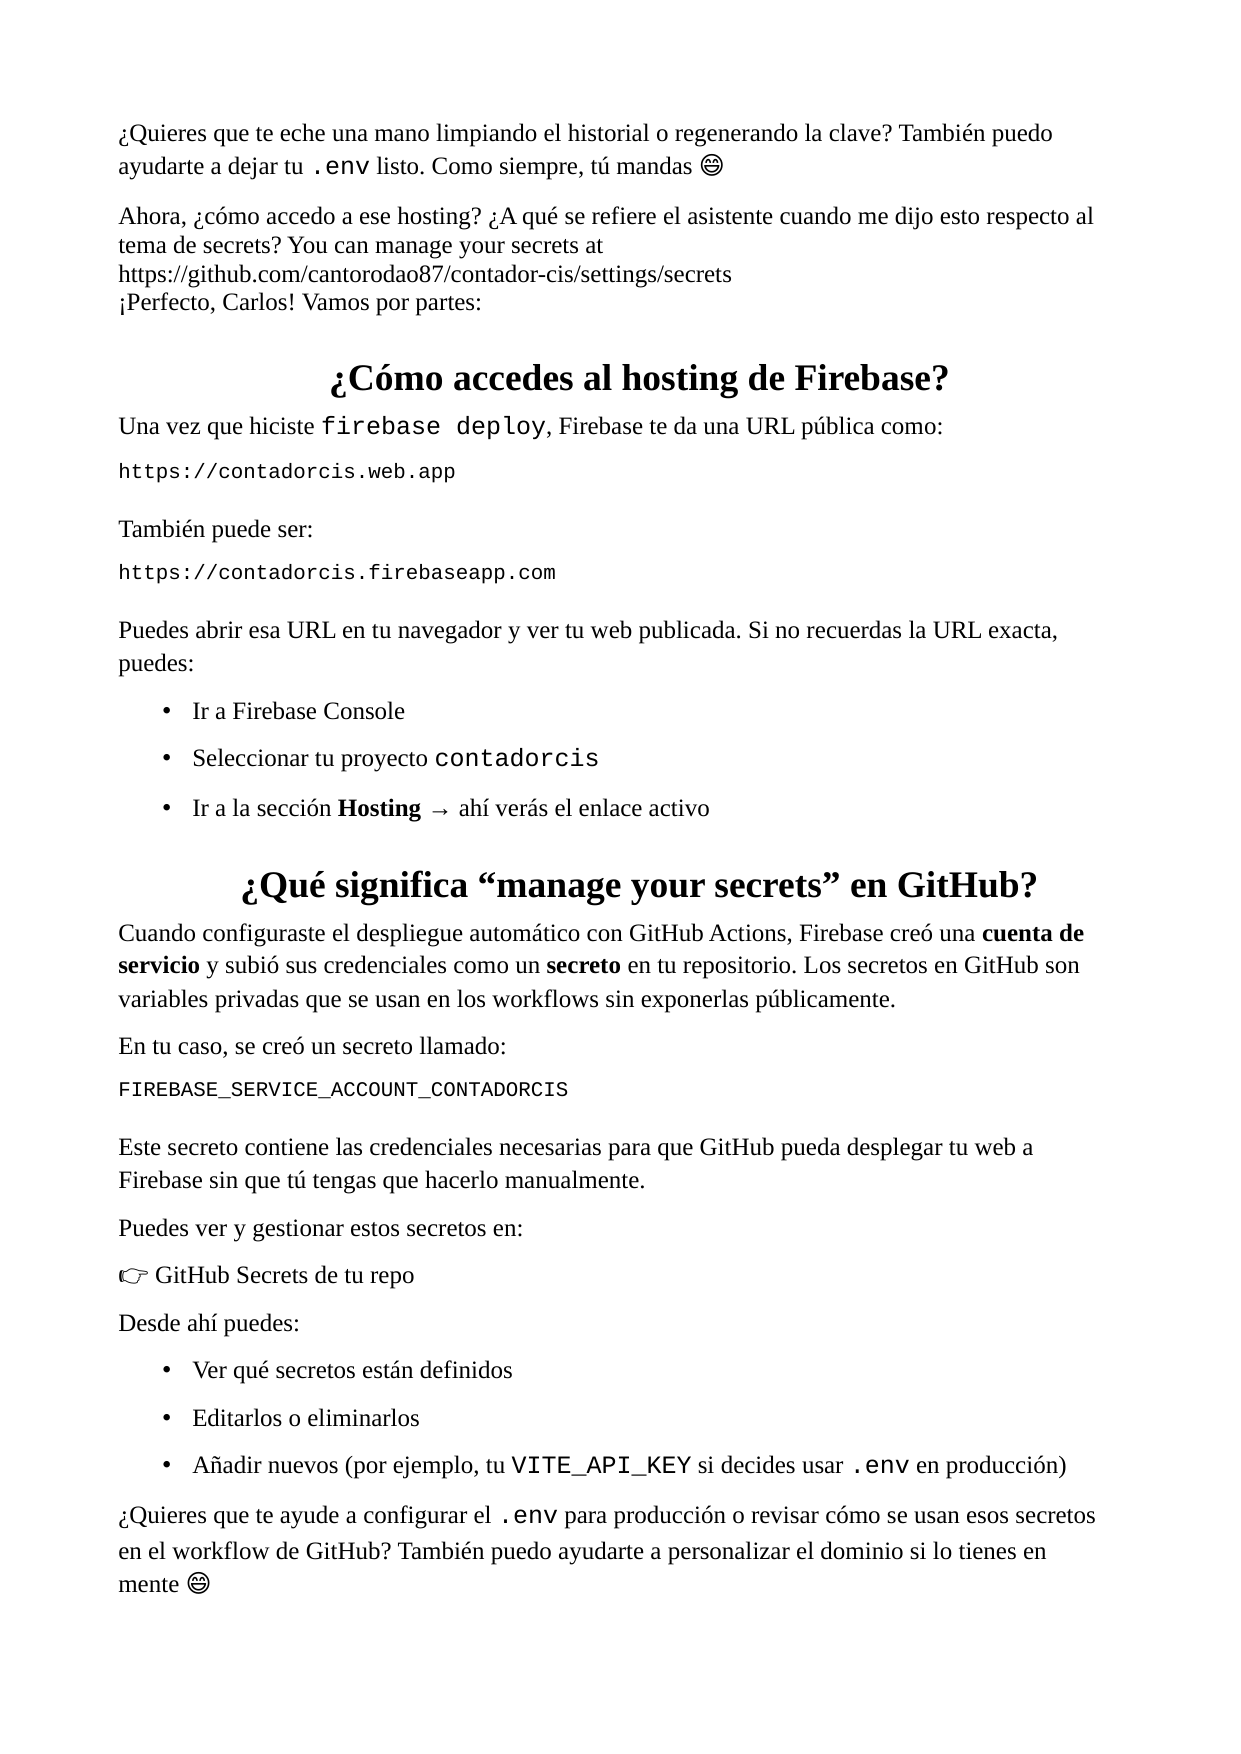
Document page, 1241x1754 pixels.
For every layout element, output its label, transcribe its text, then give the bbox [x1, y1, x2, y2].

text FIREBASE_SERVICE_ACCOUNT_CONTADORCIS [118, 1079, 1122, 1102]
text Este secreto contiene las credenciales necesarias para que GitHub pueda desplegar tu web a Firebase sin que tú tengas que hacerlo manualmente. [118, 1132, 1122, 1194]
text 👉 GitHub Secrets de tu repo [118, 1260, 1122, 1289]
text Ahora, ¿cómo accedo a ese hosting? ¿A qué se refiere el asistente cuando me dijo esto respecto al tema de secrets? You can manage your secrets at https://github.com/cantorodao87/contador-cis/settings/secrets [118, 201, 1122, 287]
list Seleccionar tu proyecto contadorcis [162, 743, 1122, 774]
text Puedes ver y gestionar estos secretos en: [118, 1213, 1122, 1241]
text También puede ser: [118, 514, 1122, 543]
list Ir a Firebase Console [162, 696, 1122, 725]
list Ir a la sección Hosting → ahí verás el enlace activo [162, 793, 1122, 822]
text https://contadorcis.firebaseapp.com [118, 562, 1122, 586]
text Puedes abrir esa URL en tu navegador y ver tu web publicada. Si no recuerdas la URL exacta, puedes: [118, 615, 1122, 677]
text Desde ahí puedes: [118, 1308, 1122, 1337]
text ¿Quieres que te eche una mano limpiando el historial o regenerando la clave? También puedo ayudarte a dejar tu .env listo. Como siempre, tú mandas 😄 [118, 118, 1122, 182]
list Ver qué secretos están definidos [162, 1355, 1122, 1384]
subtitle 🌐 ¿Cómo accedes al hosting de Firebase? [118, 356, 1122, 399]
text En tu caso, se creó un secreto llamado: [118, 1031, 1122, 1060]
text Cuando configuraste el despliegue automático con GitHub Actions, Firebase creó una cuenta de servicio y subió sus credenciales como un secreto en tu repositorio. Los secretos en GitHub son variables privadas que se usan en los workflows sin exponerlas públicamente. [118, 918, 1122, 1012]
text https://contadorcis.web.app [118, 461, 1122, 485]
text ¿Quieres que te ayude a configurar el .env para producción o revisar cómo se usan esos secretos en el workflow de GitHub? También puedo ayudarte a personalizar el dominio si lo tienes en mente 😄 [118, 1501, 1122, 1597]
text Una vez que hiciste firebase deploy, Firebase te da una URL pública como: [118, 411, 1122, 442]
subtitle 🔐 ¿Qué significa “manage your secrets” en GitHub? [118, 862, 1122, 905]
text ¡Perfecto, Carlos! Vamos por partes: [118, 287, 1122, 316]
list Añadir nuevos (por ejemplo, tu VITE_API_KEY si decides usar .env en producción) [162, 1451, 1122, 1481]
list Editarlos o eliminarlos [162, 1403, 1122, 1432]
